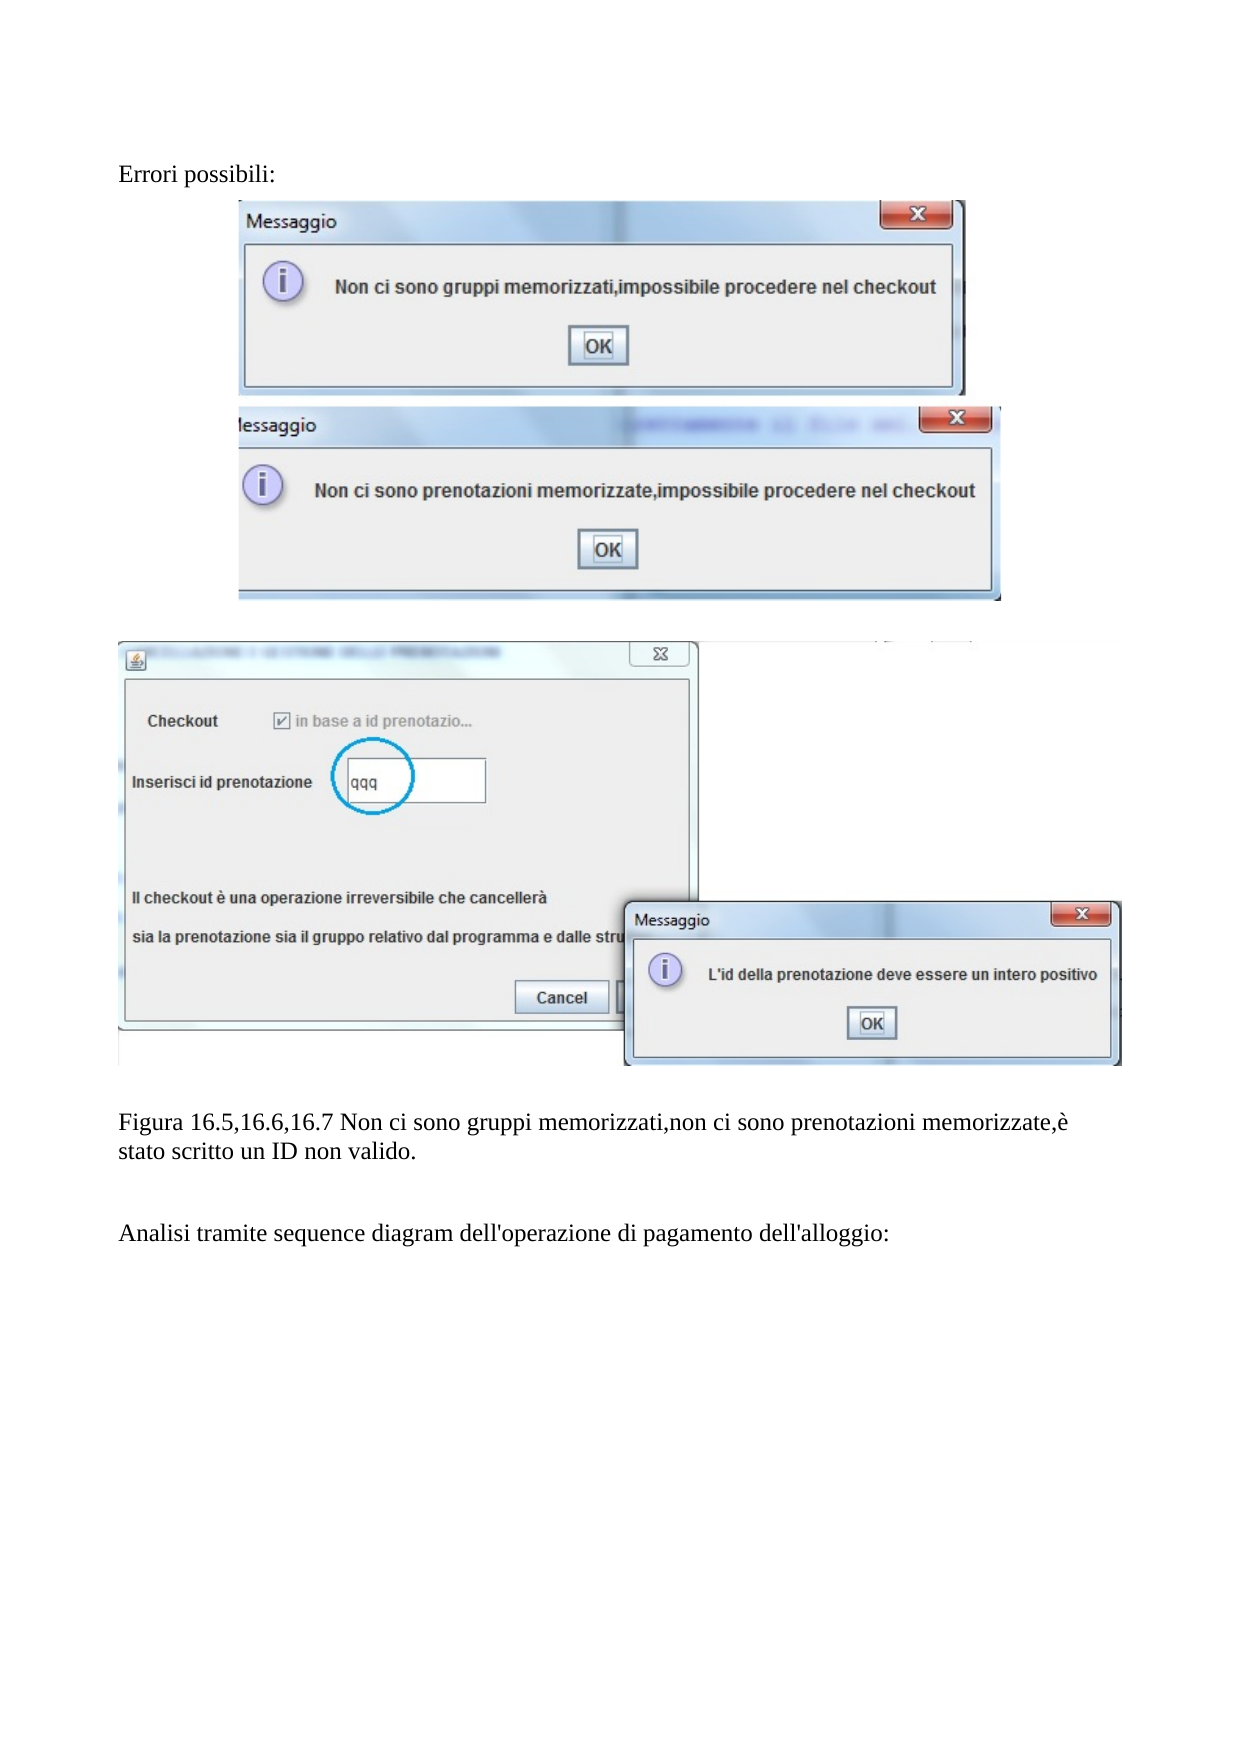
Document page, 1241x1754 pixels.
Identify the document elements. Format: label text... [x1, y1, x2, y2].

text Figura 16.5,16.6,16.7 Non ci sono gruppi memorizzati,non ci sono prenotazioni memorizzate,è stato scritto un ID non valido. [118, 1107, 1122, 1165]
picture [118, 641, 1122, 1066]
text Analisi tramite sequence diagram dell'operazione di pagamento dell'alloggio: [118, 1218, 1122, 1247]
picture [238, 200, 1002, 601]
text Errori possibili: [118, 159, 1122, 188]
